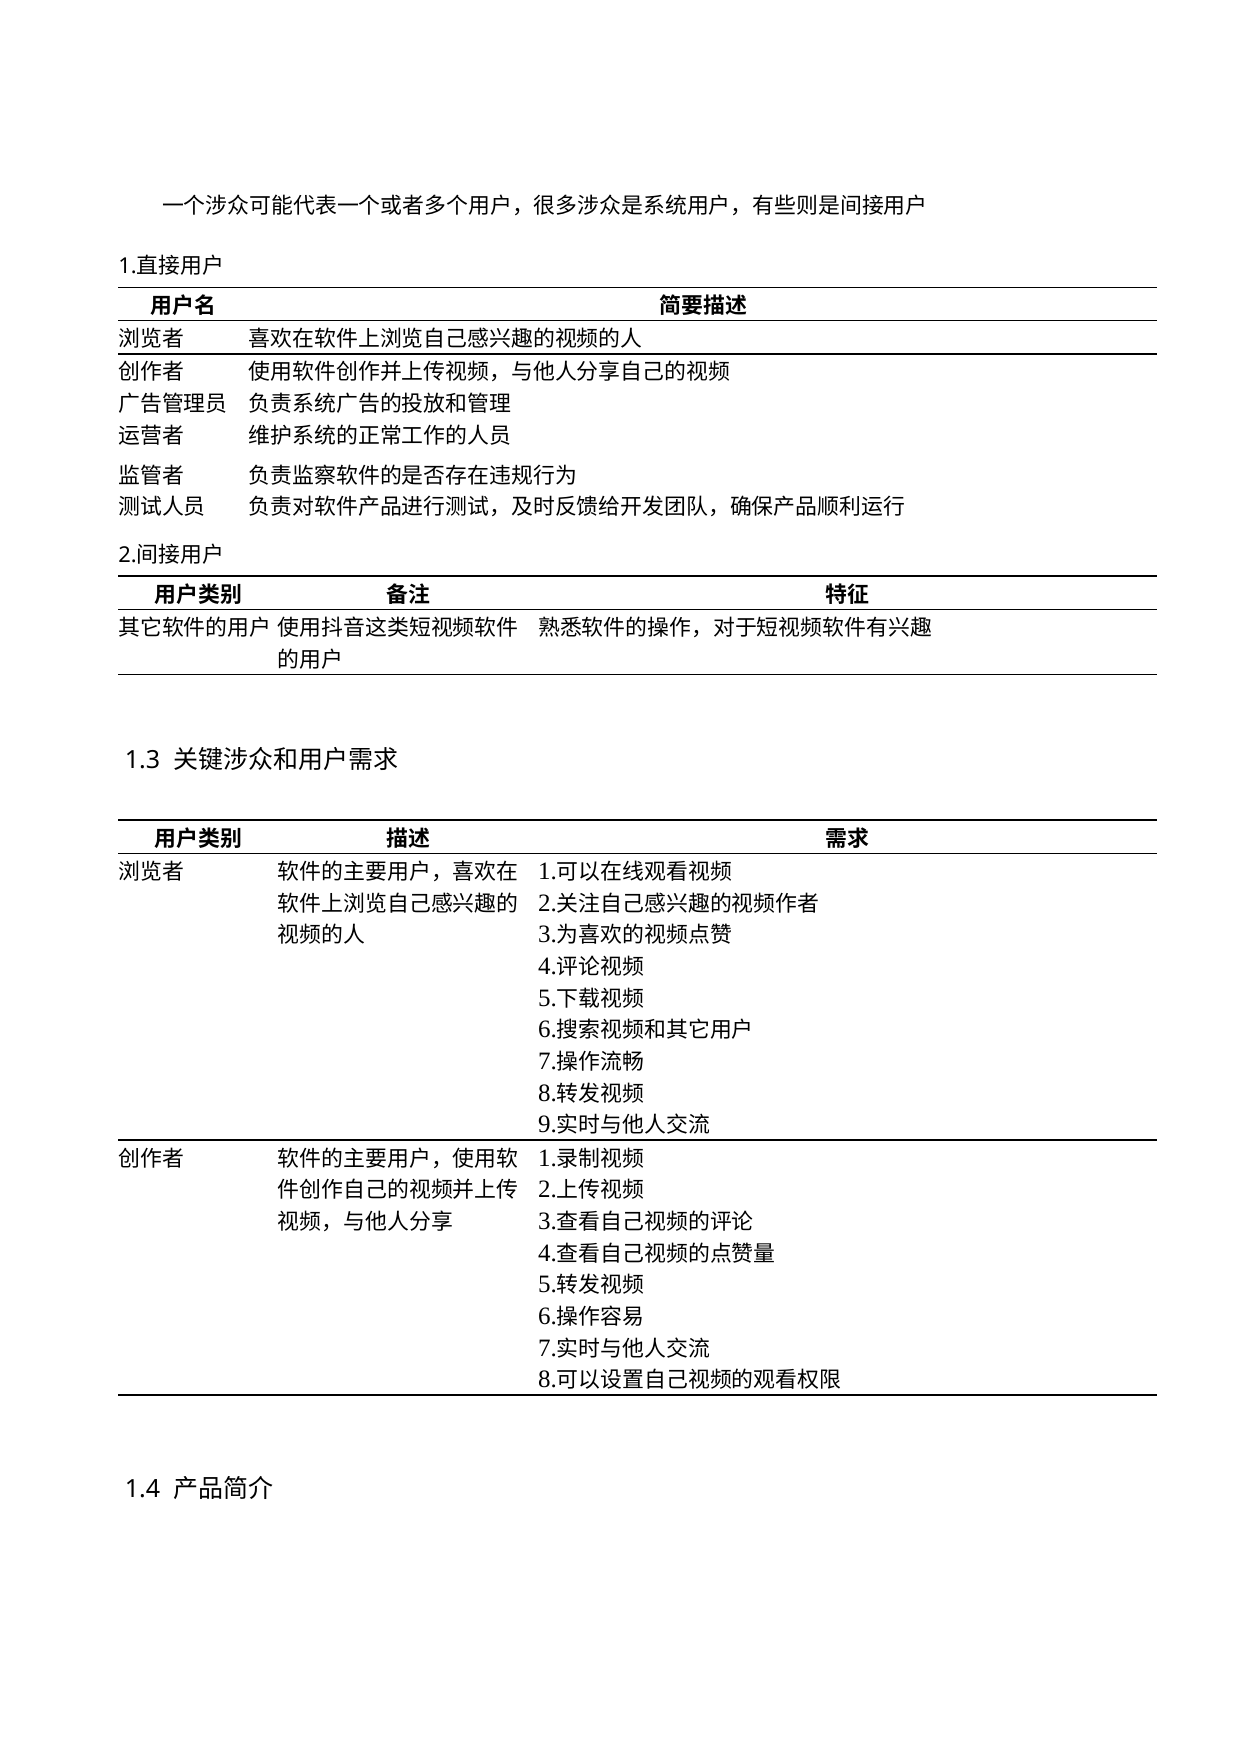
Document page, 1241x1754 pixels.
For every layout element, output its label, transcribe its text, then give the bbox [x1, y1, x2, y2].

table_header 特征 [538, 577, 1157, 609]
table_cell 运营者 [118, 418, 248, 458]
table_cell 负责系统广告的投放和管理 [249, 386, 1157, 418]
table_cell 浏览者 [118, 854, 278, 1139]
table_cell 测试人员 [118, 489, 248, 521]
table_cell 1.录制视频 2.上传视频 3.查看自己视频的评论 4.查看自己视频的点赞量 5.转发视频 6.操作容易 7.实时与他人交流 8.可以设置自己视频的观看权限 [538, 1141, 1157, 1394]
table_header 需求 [538, 821, 1157, 852]
table_cell 使用软件创作并上传视频，与他人分享自己的视频 [249, 355, 1157, 386]
subtitle 2.间接用户 [118, 537, 1122, 569]
table_cell 喜欢在软件上浏览自己感兴趣的视频的人 [249, 321, 1157, 353]
table_cell 负责监察软件的是否存在违规行为 [249, 458, 1157, 489]
table_cell 广告管理员 [118, 386, 248, 418]
table_cell 软件的主要用户，使用软件创作自己的视频并上传视频，与他人分享 [278, 1141, 538, 1394]
table_cell 创作者 [118, 355, 248, 386]
text 一个涉众可能代表一个或者多个用户，很多涉众是系统用户，有些则是间接用户 [118, 188, 1122, 219]
table_cell 创作者 [118, 1141, 278, 1394]
subtitle 产品简介 [118, 1469, 1122, 1505]
table_cell 软件的主要用户，喜欢在软件上浏览自己感兴趣的视频的人 [278, 854, 538, 1139]
subtitle 1.直接用户 [118, 248, 1122, 280]
table_cell 使用抖音这类短视频软件的用户 [278, 610, 538, 673]
table_header 简要描述 [249, 288, 1157, 319]
table_cell 负责对软件产品进行测试，及时反馈给开发团队，确保产品顺利运行 [249, 489, 1157, 521]
table_header 备注 [278, 577, 538, 609]
table_cell 浏览者 [118, 321, 248, 353]
table_cell 1.可以在线观看视频 2.关注自己感兴趣的视频作者 3.为喜欢的视频点赞 4.评论视频 5.下载视频 6.搜索视频和其它用户 7.操作流畅 8.转发视频 9.实时与他人交流 [538, 854, 1157, 1139]
table_header 描述 [278, 821, 538, 852]
table_cell 熟悉软件的操作，对于短视频软件有兴趣 [538, 610, 1157, 673]
table_header 用户类别 [118, 577, 278, 609]
table_cell 维护系统的正常工作的人员 [249, 418, 1157, 458]
table_cell 监管者 [118, 458, 248, 489]
table_cell 其它软件的用户 [118, 610, 278, 673]
table_header 用户类别 [118, 821, 278, 852]
subtitle 关键涉众和用户需求 [118, 740, 1122, 776]
table_header 用户名 [118, 288, 248, 319]
